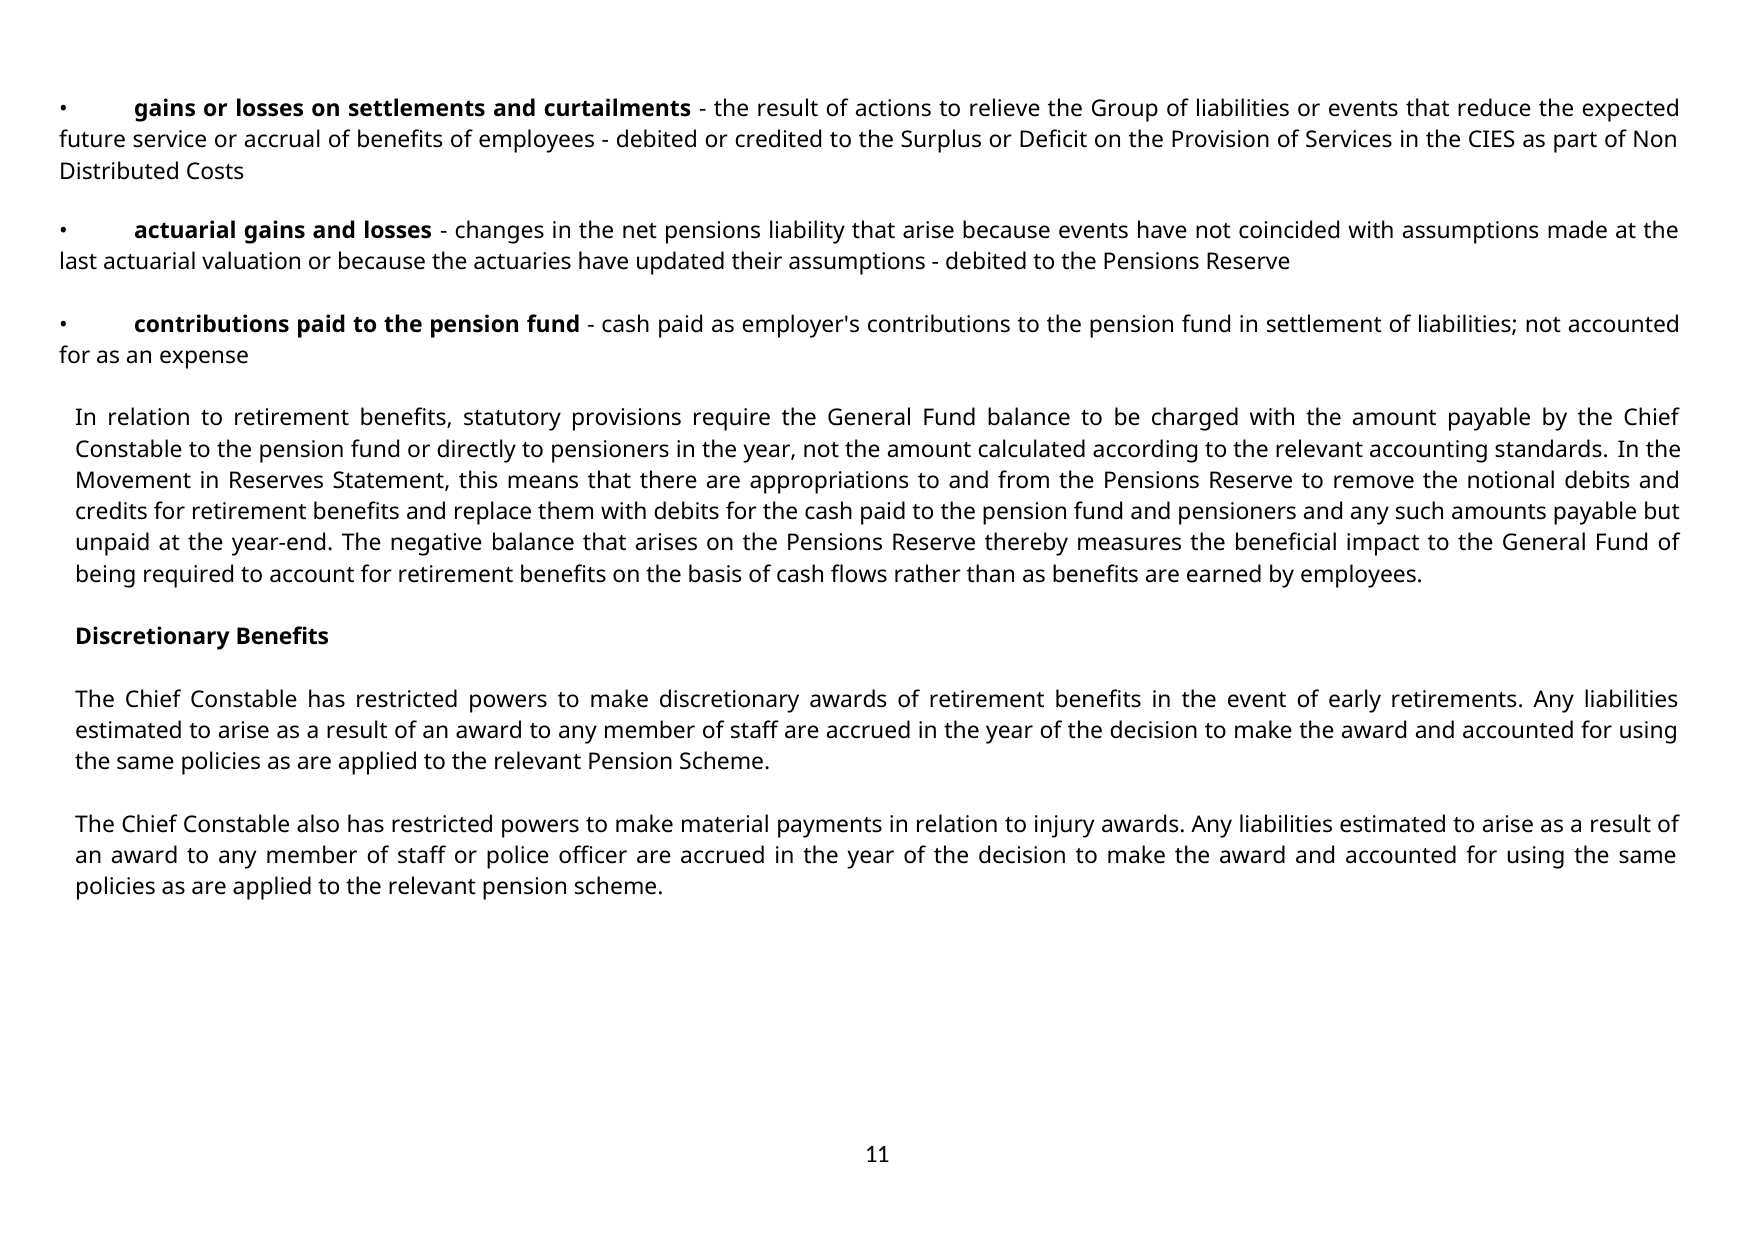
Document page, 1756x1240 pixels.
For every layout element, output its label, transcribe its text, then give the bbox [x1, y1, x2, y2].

text In relation to retirement benefits, statutory provisions require the General Fund balance to be charged with the amount payable by the Chief Constable to the pension fund or directly to pensioners in the year, not the amount calculated according to the relevant accounting standards. In the Movement in Reserves Statement, this means that there are appropriations to and from the Pensions Reserve to remove the notional debits and credits for retirement benefits and replace them with debits for the cash paid to the pension fund and pensioners and any such amounts payable but unpaid at the year-end. The negative balance that arises on the Pensions Reserve thereby measures the beneficial impact to the General Fund of being required to account for retirement benefits on the basis of cash flows rather than as benefits are earned by employees. [75, 401, 1681, 589]
list gains or losses on settlements and curtailments - the result of actions to relieve the Group of liabilities or events that reduce the expected future service or accrual of benefits of employees - debited or credited to the Surplus or Deficit on the Provision of Services in the CIES as part of Non Distributed Costs [59, 92, 1681, 186]
text The Chief Constable has restricted powers to make discretionary awards of retirement benefits in the event of early retirements. Any liabilities estimated to arise as a result of an award to any member of staff are accrued in the year of the decision to make the award and accounted for using the same policies as are applied to the relevant Pension Scheme. [75, 683, 1681, 776]
text The Chief Constable also has restricted powers to make material payments in relation to injury awards. Any liabilities estimated to arise as a result of an award to any member of staff or police officer are accrued in the year of the decision to make the award and accounted for using the same policies as are applied to the relevant pension scheme. [75, 808, 1681, 901]
list actuarial gains and losses - changes in the net pensions liability that arise because events have not coincided with assumptions made at the last actuarial valuation or because the actuaries have updated their assumptions - debited to the Pensions Reserve [59, 214, 1681, 276]
list contributions paid to the pension fund - cash paid as employer's contributions to the pension fund in settlement of liabilities; not accounted for as an expense [59, 308, 1681, 370]
subtitle Discretionary Benefits [75, 620, 1696, 651]
